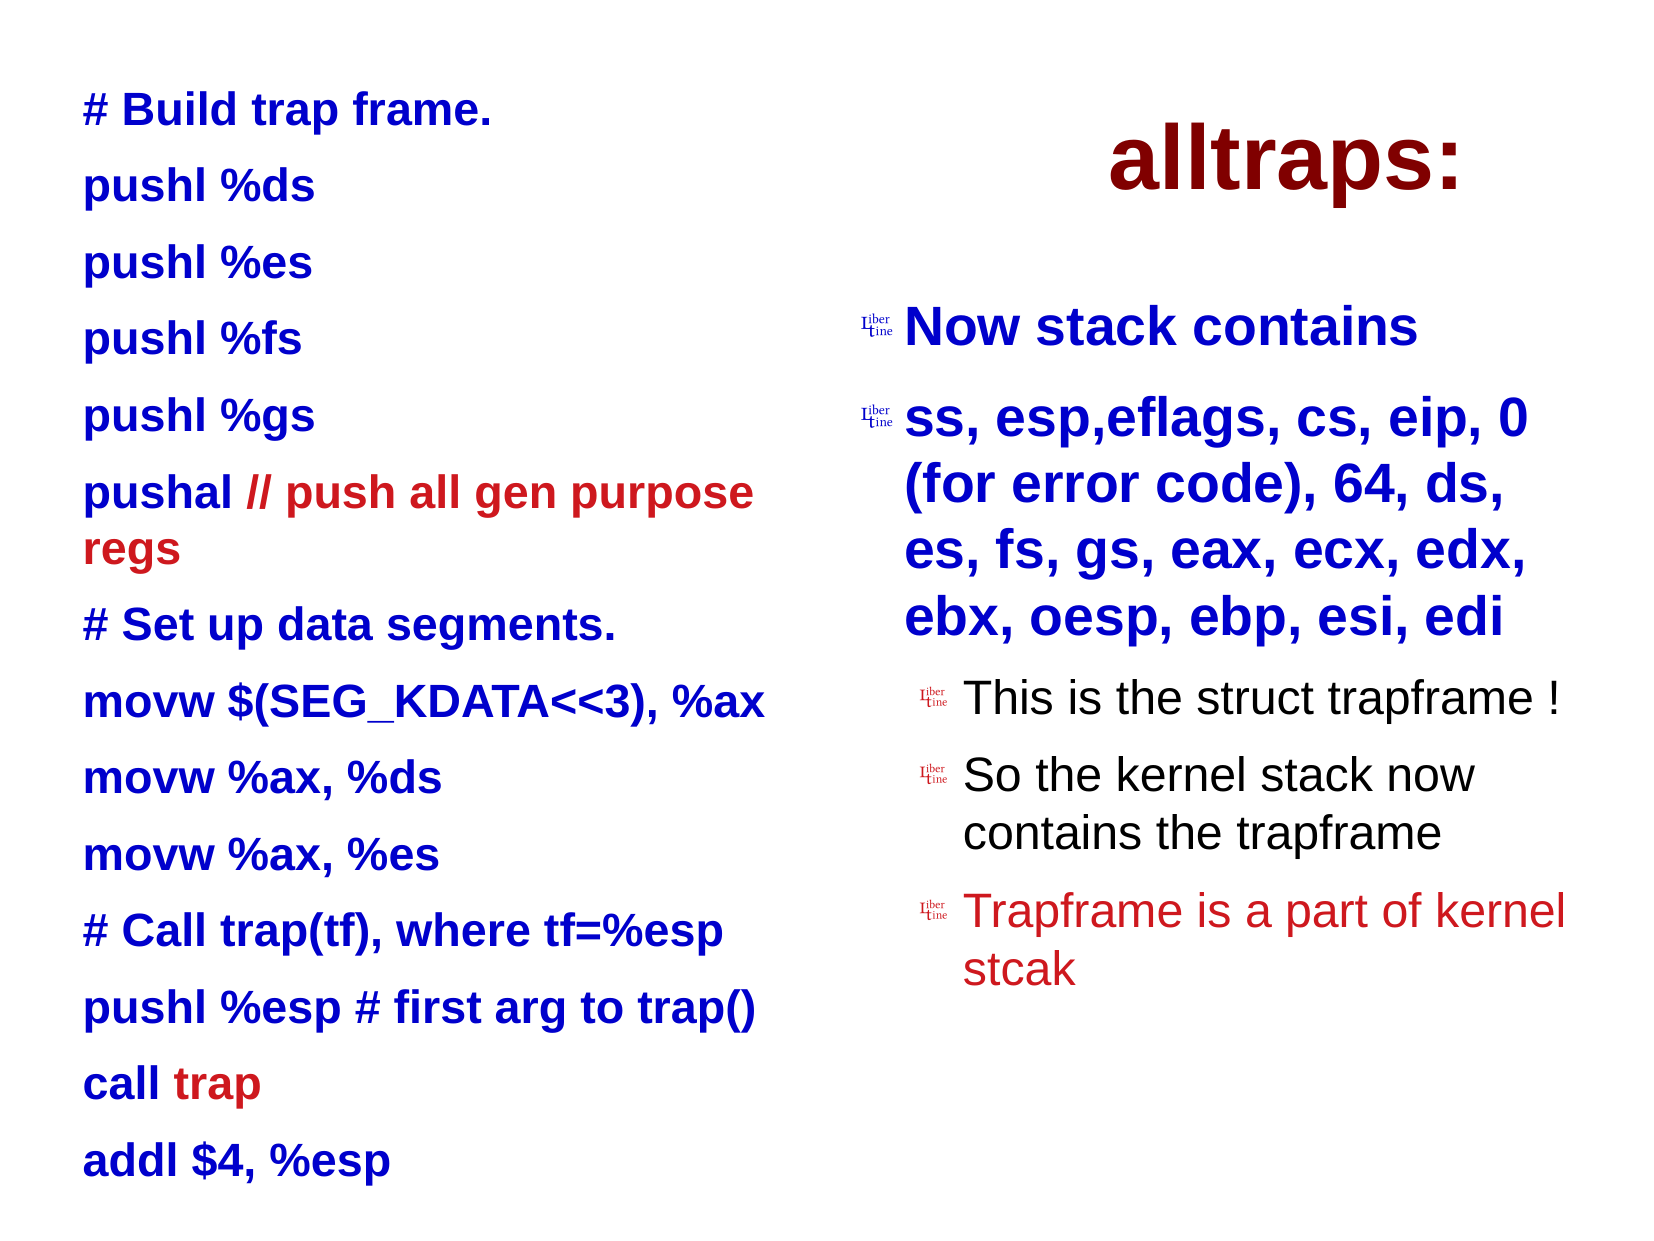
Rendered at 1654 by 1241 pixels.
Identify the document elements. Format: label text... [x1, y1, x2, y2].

list # Build trap frame. pushl %ds pushl %es pushl %fs pushl %gs pushal // push all gen purpose regs # Set up data segments. movw $(SEG_KDATA<<3), %ax movw %ax, %ds movw %ax, %es # Call trap(tf), where tf=%esp pushl %esp # first arg to trap() call trap addl $4, %esp [82, 78, 809, 1197]
list Now stack contains ss, esp,eflags, cs, eip, 0 (for error code), 64, ds, es, fs, gs, eax, ecx, edx, ebx, oesp, ebp, esi, edi This is the struct trapframe ! So the kernel stack now contains the trapframe Trapframe is a part of kernel stcak [845, 290, 1572, 1010]
title alltraps: [1003, 49, 1571, 257]
